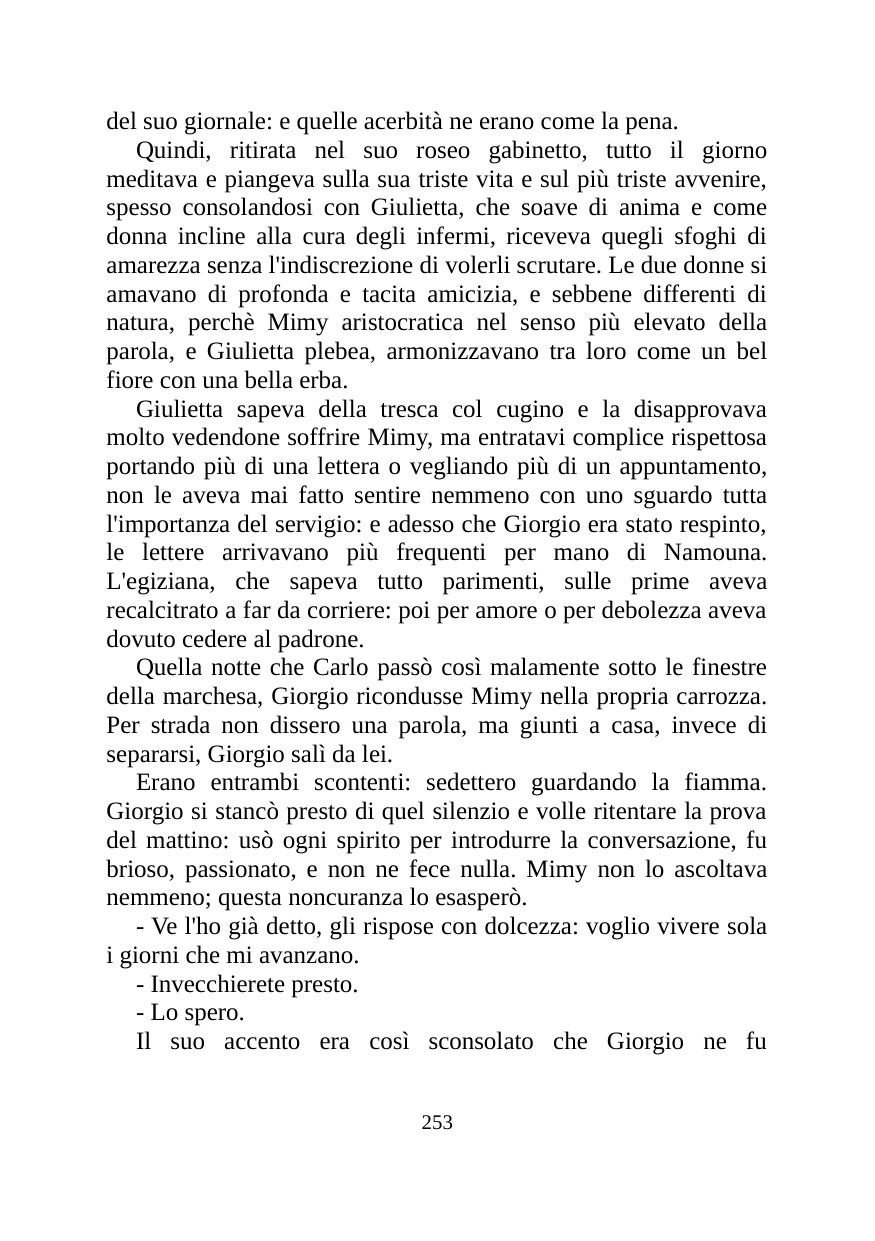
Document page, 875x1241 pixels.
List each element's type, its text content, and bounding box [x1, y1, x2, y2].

text Giulietta sapeva della tresca col cugino e la disapprovava molto vedendone soffrire Mimy, ma entratavi complice rispettosa portando più di una lettera o vegliando più di un appuntamento, non le aveva mai fatto sentire nemmeno con uno sguardo tutta l'importanza del servigio: e adesso che Giorgio era stato respinto, le lettere arrivavano più frequenti per mano di Namouna. L'egiziana, che sapeva tutto parimenti, sulle prime aveva recalcitrato a far da corriere: poi per amore o per debolezza aveva dovuto cedere al padrone. [106, 394, 768, 652]
text - Invecchierete presto. [106, 969, 768, 997]
text Quindi, ritirata nel suo roseo gabinetto, tutto il giorno meditava e piangeva sulla sua triste vita e sul più triste avvenire, spesso consolandosi con Giulietta, che soave di anima e come donna incline alla cura degli infermi, riceveva quegli sfoghi di amarezza senza l'indiscrezione di volerli scrutare. Le due donne si amavano di profonda e tacita amicizia, e sebbene differenti di natura, perchè Mimy aristocratica nel senso più elevato della parola, e Giulietta plebea, armonizzavano tra loro come un bel fiore con una bella erba. [106, 135, 768, 394]
text - Ve l'ho già detto, gli rispose con dolcezza: voglio vivere sola i giorni che mi avanzano. [106, 911, 768, 969]
text Il suo accento era così sconsolato che Giorgio ne fu [106, 1026, 768, 1055]
text del suo giornale: e quelle acerbità ne erano come la pena. [106, 106, 768, 135]
text - Lo spero. [106, 997, 768, 1026]
text Quella notte che Carlo passò così malamente sotto le finestre della marchesa, Giorgio ricondusse Mimy nella propria carrozza. Per strada non dissero una parola, ma giunti a casa, invece di separarsi, Giorgio salì da lei. [106, 652, 768, 767]
text Erano entrambi scontenti: sedettero guardando la fiamma. Giorgio si stancò presto di quel silenzio e volle ritentare la prova del mattino: usò ogni spirito per introdurre la conversazione, fu brioso, passionato, e non ne fece nulla. Mimy non lo ascoltava nemmeno; questa noncuranza lo esasperò. [106, 767, 768, 911]
